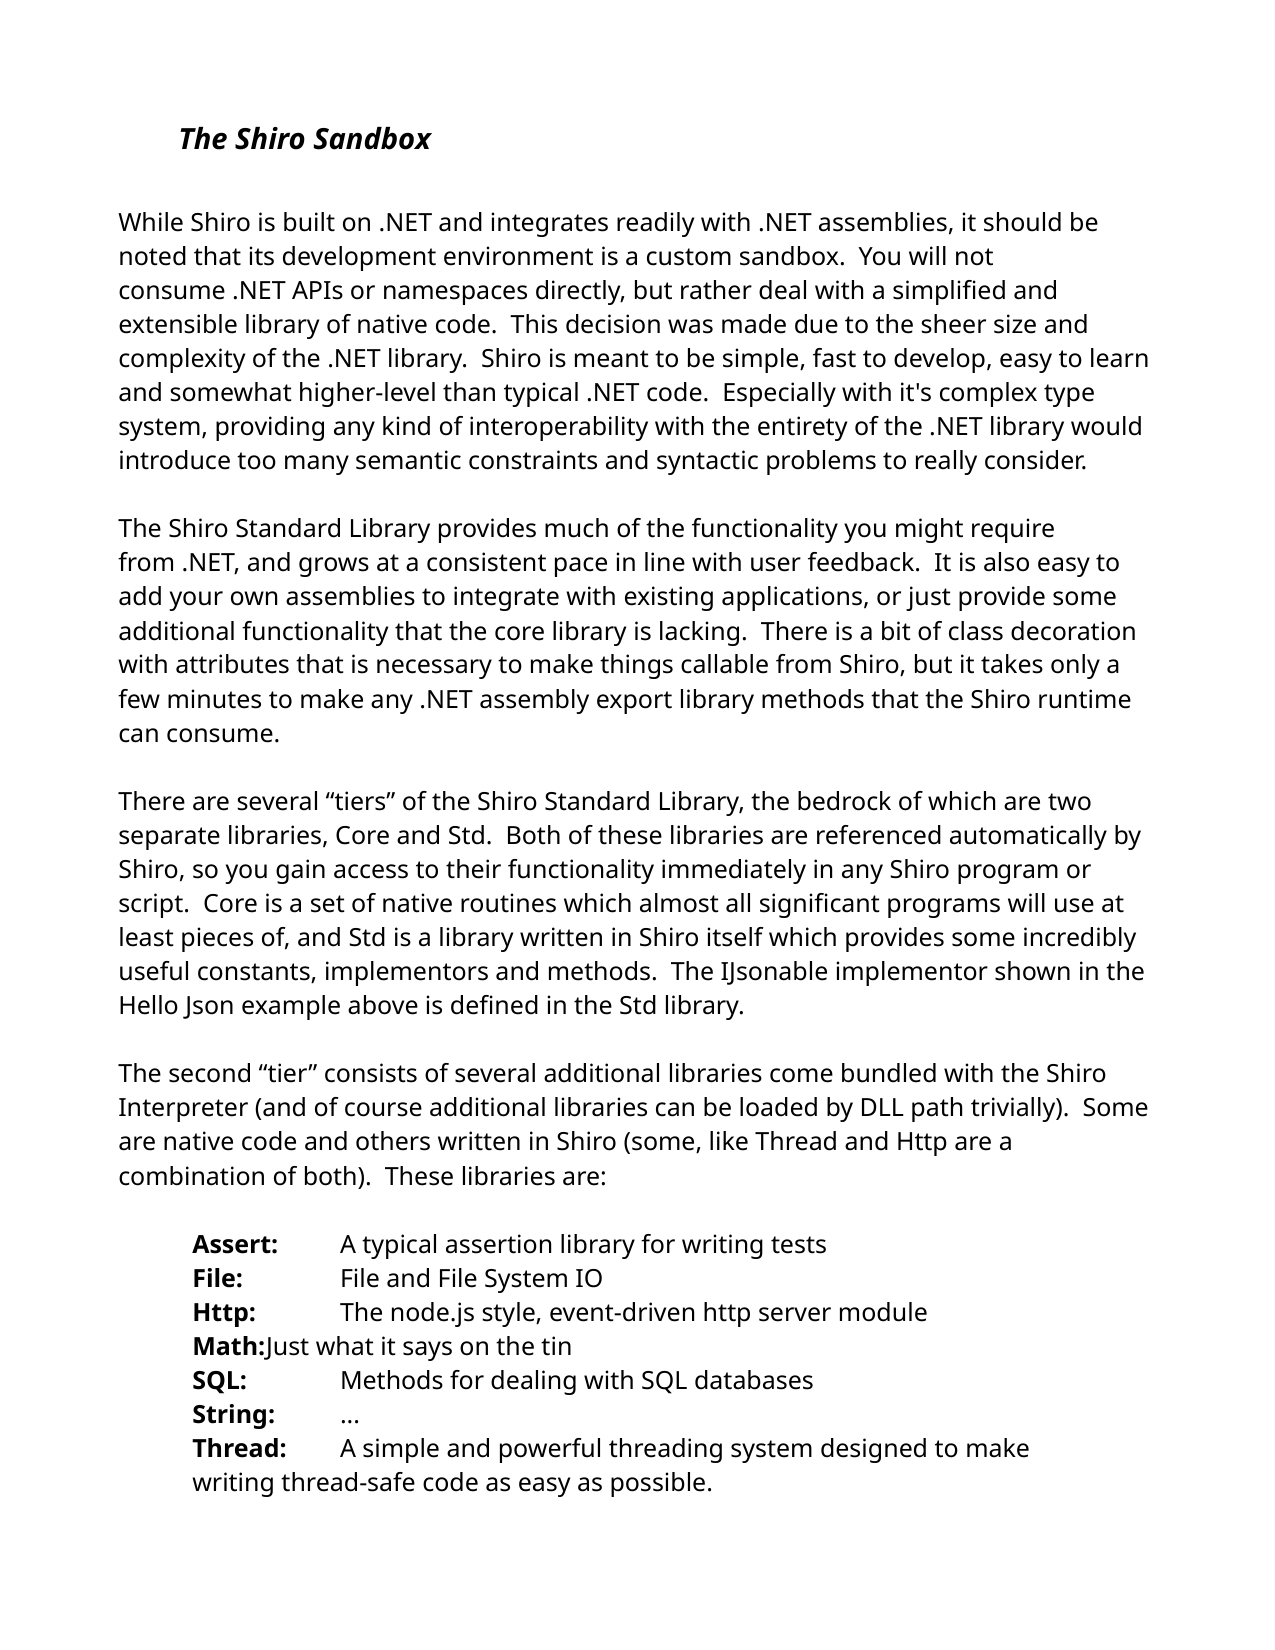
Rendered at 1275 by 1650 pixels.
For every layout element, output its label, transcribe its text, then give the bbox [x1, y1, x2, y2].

text Http: The node.js style, event-driven http server module [118, 1294, 1157, 1328]
text Math: Just what it says on the tin [118, 1328, 1157, 1362]
text SQL: Methods for dealing with SQL databases [118, 1362, 1157, 1397]
text The second “tier” consists of several additional libraries come bundled with the Shiro Interpreter (and of course additional libraries can be loaded by DLL path trivially). Some are native code and others written in Shiro (some, like Thread and Http are a combination of both). These libraries are: [118, 1056, 1157, 1192]
text The Shiro Standard Library provides much of the functionality you might require from .NET, and grows at a consistent pace in line with user feedback. It is also easy to add your own assemblies to integrate with existing applications, or just provide some additional functionality that the core library is lacking. There is a bit of class decoration with attributes that is necessary to make things callable from Shiro, but it takes only a few minutes to make any .NET assembly export library methods that the Shiro runtime can consume. [118, 511, 1157, 749]
text While Shiro is built on .NET and integrates readily with .NET assemblies, it should be noted that its development environment is a custom sandbox. You will not consume .NET APIs or namespaces directly, but rather deal with a simplified and extensible library of native code. This decision was made due to the sheer size and complexity of the .NET library. Shiro is meant to be simple, fast to develop, easy to learn and somewhat higher-level than typical .NET code. Especially with it's complex type system, providing any kind of interoperability with the entirety of the .NET library would introduce too many semantic constraints and syntactic problems to really consider. [118, 204, 1157, 477]
text String: ... [118, 1397, 1157, 1431]
text Assert: A typical assertion library for writing tests [118, 1226, 1157, 1260]
text There are several “tiers” of the Shiro Standard Library, the bedrock of which are two separate libraries, Core and Std. Both of these libraries are referenced automatically by Shiro, so you gain access to their functionality immediately in any Shiro program or script. Core is a set of native routines which almost all significant programs will use at least pieces of, and Std is a library written in Shiro itself which provides some incredibly useful constants, implementors and methods. The IJsonable implementor shown in the Hello Json example above is defined in the Std library. [118, 783, 1157, 1022]
subtitle The Shiro Sandbox [118, 118, 1157, 158]
text Thread: A simple and powerful threading system designed to make writing thread-safe code as easy as possible. [118, 1431, 1157, 1499]
text File: File and File System IO [118, 1260, 1157, 1294]
